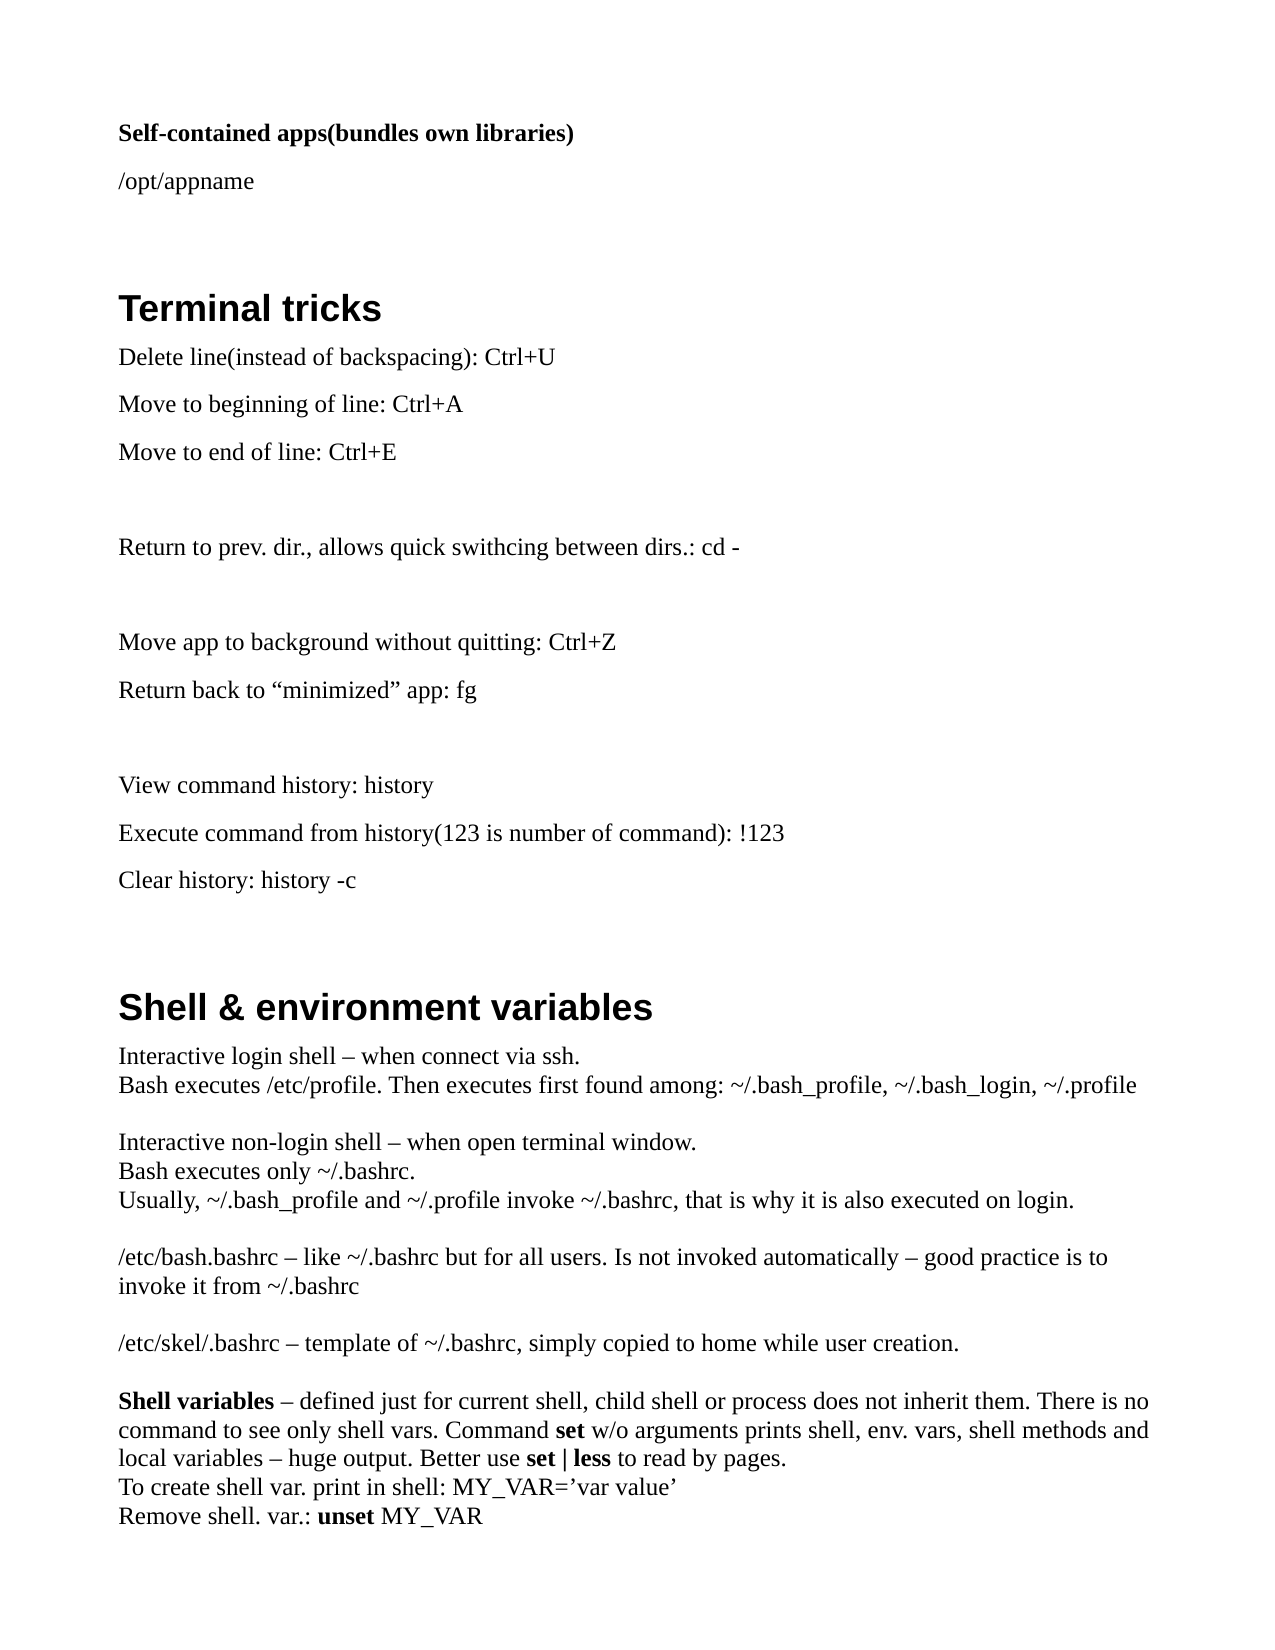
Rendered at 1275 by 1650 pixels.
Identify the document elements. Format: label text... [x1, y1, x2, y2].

text View command history: history [118, 770, 1157, 799]
text Self-contained apps(bundles own libraries) [118, 118, 1157, 147]
text /etc/skel/.bashrc – template of ~/.bashrc, simply copied to home while user creation. [118, 1328, 1157, 1357]
text Bash executes only ~/.bashrc. [118, 1156, 1157, 1185]
text Remove shell. var.: unset MY_VAR [118, 1501, 1157, 1530]
text Delete line(instead of backspacing): Ctrl+U [118, 342, 1157, 370]
text Shell variables – defined just for current shell, child shell or process does not inherit them. There is no command to see only shell vars. Command set w/o arguments prints shell, env. vars, shell methods and local variables – huge output. Better use set | less to read by pages. [118, 1386, 1157, 1472]
text Clear history: history -c [118, 865, 1157, 894]
subtitle Shell & environment variables [118, 985, 1157, 1028]
text Move to beginning of line: Ctrl+A [118, 389, 1157, 418]
text /opt/appname [118, 166, 1157, 194]
text Bash executes /etc/profile. Then executes first found among: ~/.bash_profile, ~/.bash_login, ~/.profile [118, 1070, 1157, 1098]
subtitle Terminal tricks [118, 286, 1157, 329]
text /etc/bash.bashrc – like ~/.bashrc but for all users. Is not invoked automatically – good practice is to invoke it from ~/.bashrc [118, 1242, 1157, 1300]
text Usually, ~/.bash_profile and ~/.profile invoke ~/.bashrc, that is why it is also executed on login. [118, 1185, 1157, 1213]
text To create shell var. print in shell: MY_VAR=’var value’ [118, 1472, 1157, 1501]
text Return back to “minimized” app: fg [118, 675, 1157, 703]
text Move to end of line: Ctrl+E [118, 437, 1157, 466]
text Move app to background without quitting: Ctrl+Z [118, 627, 1157, 656]
text Interactive login shell – when connect via ssh. [118, 1041, 1157, 1070]
text Return to prev. dir., allows quick swithcing between dirs.: cd - [118, 532, 1157, 561]
text Interactive non-login shell – when open terminal window. [118, 1127, 1157, 1156]
text Execute command from history(123 is number of command): !123 [118, 818, 1157, 846]
